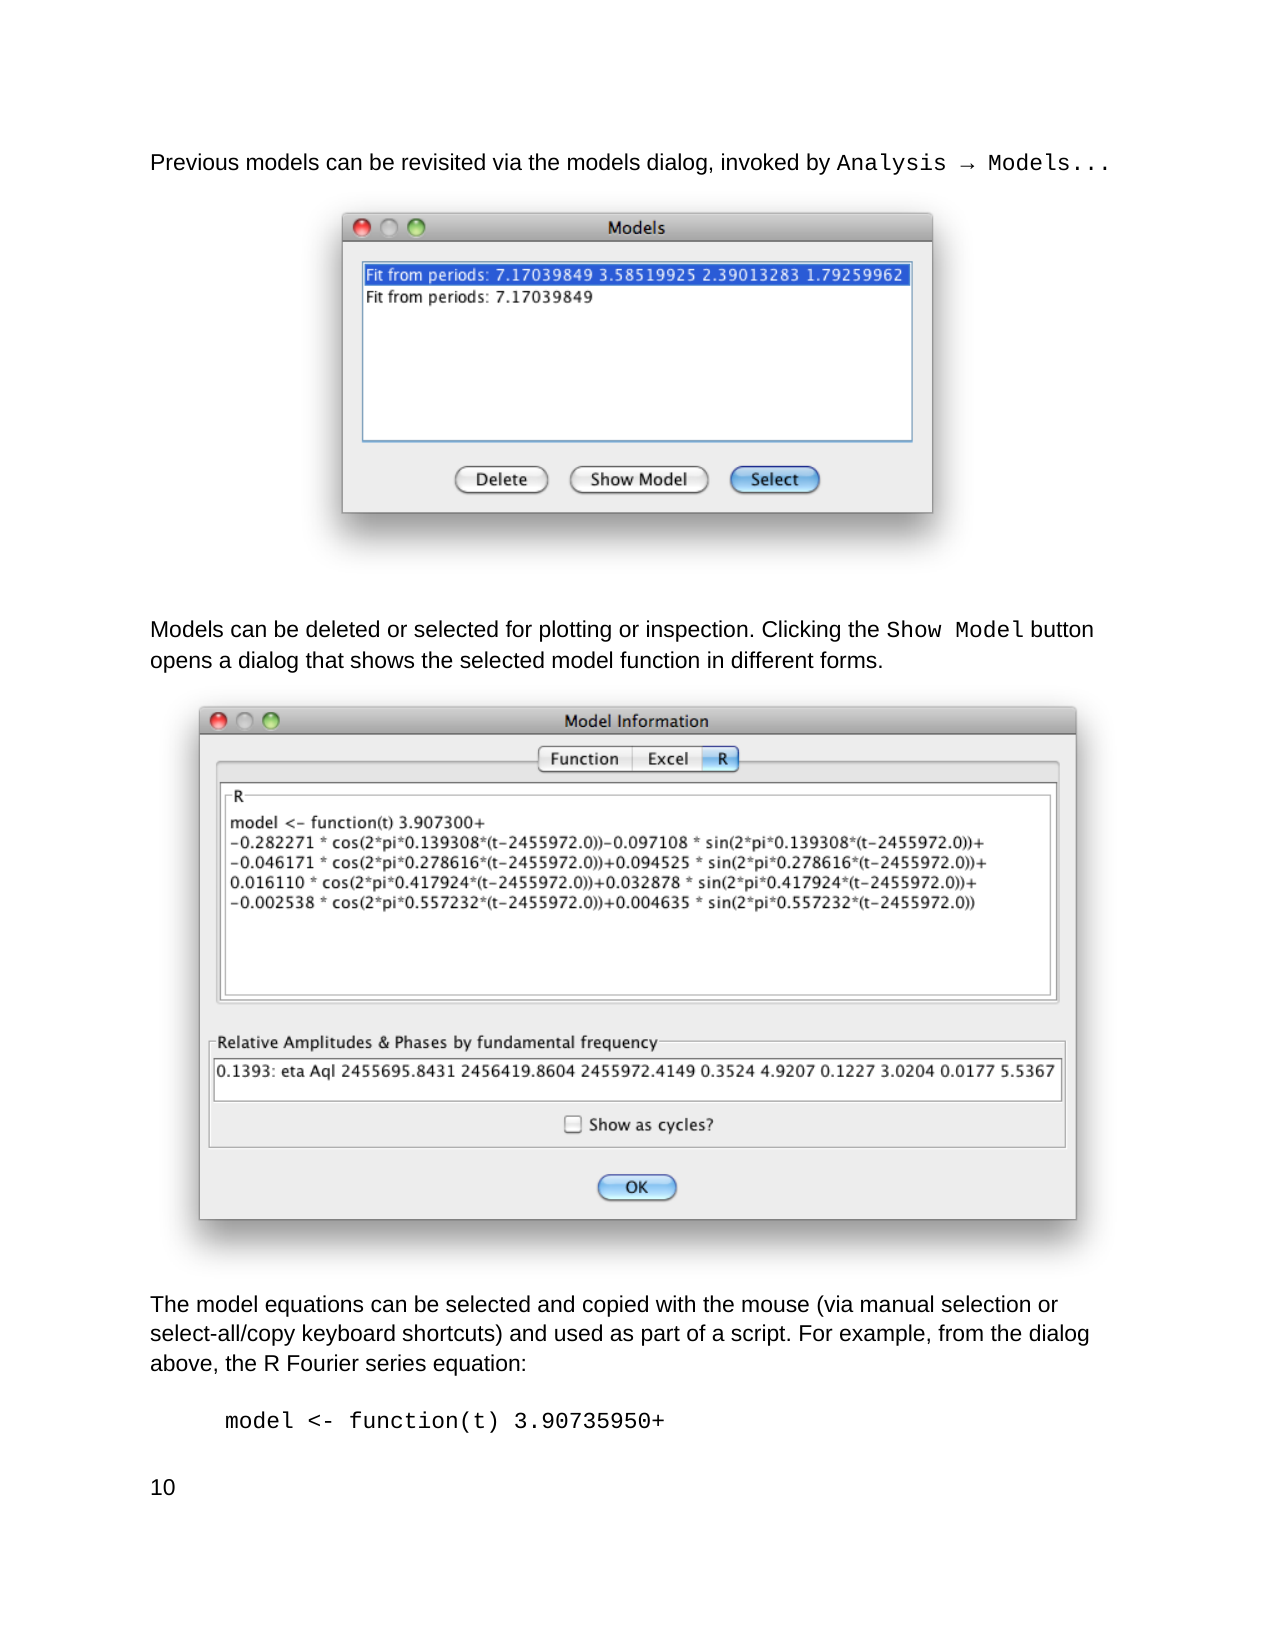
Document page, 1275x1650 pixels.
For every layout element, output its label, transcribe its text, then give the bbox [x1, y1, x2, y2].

text Previous models can be revisited via the models dialog, invoked by Analysis → Models... [150, 150, 1125, 178]
text Models can be deleted or selected for plotting or inspection. Clicking the Show Model button opens a dialog that shows the selected model function in different forms. [150, 616, 1125, 673]
text The model equations can be selected and copied with the mouse (via manual selection or select-all/copy keyboard shortcuts) and used as part of a script. For example, from the dialog above, the R Fourier series equation: [150, 1288, 1125, 1376]
text model <- function(t) 3.90735950+ [225, 1409, 1125, 1435]
picture [291, 181, 984, 584]
picture [150, 677, 1125, 1288]
